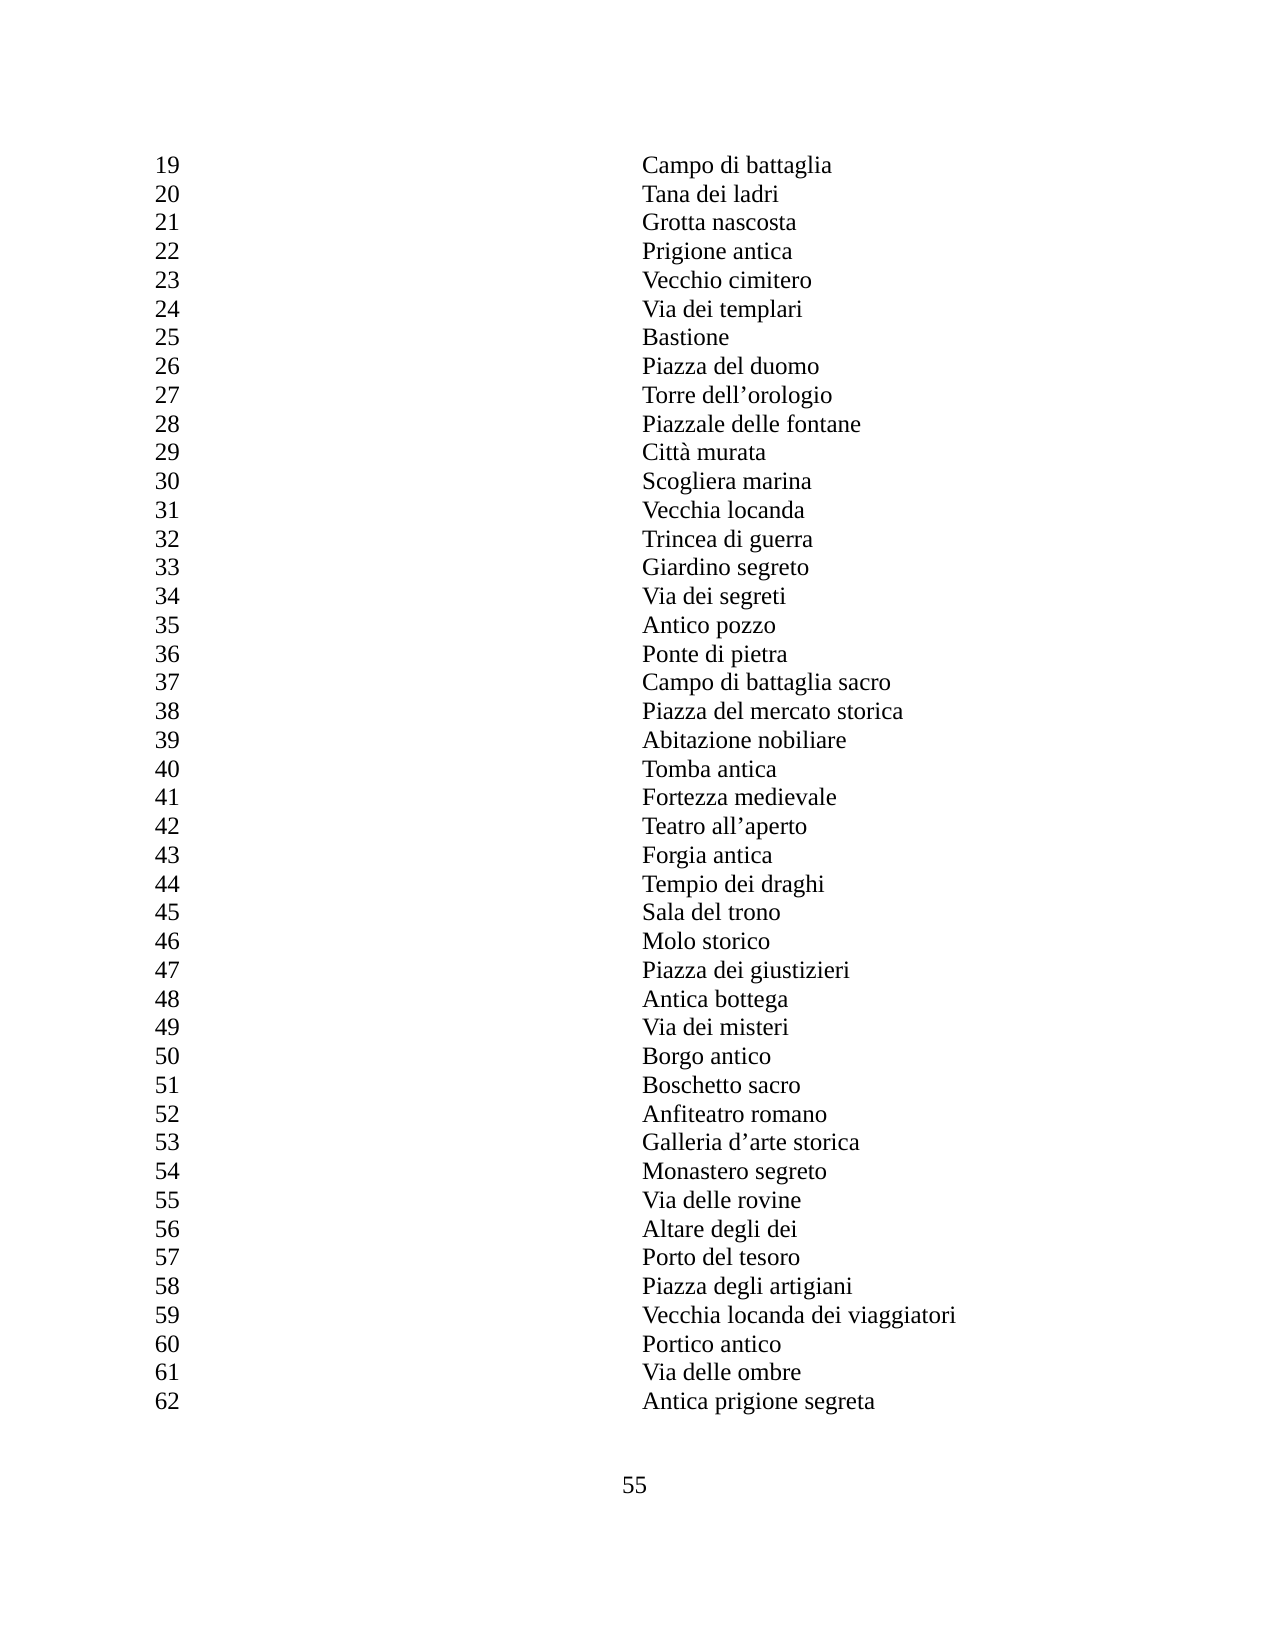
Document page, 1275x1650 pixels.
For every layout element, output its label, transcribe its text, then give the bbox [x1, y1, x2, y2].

table_cell Torre dell’orologio [638, 380, 1125, 409]
table_cell Antico pozzo [638, 610, 1125, 639]
table_cell 48 [150, 984, 637, 1012]
table_cell 35 [150, 610, 637, 639]
table_cell 51 [150, 1070, 637, 1099]
table_cell Molo storico [638, 926, 1125, 955]
table_cell 30 [150, 466, 637, 495]
table_cell Sala del trono [638, 898, 1125, 926]
table_cell 58 [150, 1271, 637, 1300]
table_cell 42 [150, 811, 637, 840]
table_cell Piazza del mercato storica [638, 696, 1125, 725]
table_cell Borgo antico [638, 1041, 1125, 1070]
table_cell Porto del tesoro [638, 1243, 1125, 1271]
table_cell Antica bottega [638, 984, 1125, 1012]
table_cell Anfiteatro romano [638, 1099, 1125, 1127]
table_cell Abitazione nobiliare [638, 725, 1125, 754]
table_cell 49 [150, 1013, 637, 1041]
table_cell Via dei segreti [638, 581, 1125, 610]
table_cell Piazza del duomo [638, 351, 1125, 380]
table_cell Trincea di guerra [638, 524, 1125, 552]
table_cell 20 [150, 179, 637, 207]
table_cell Forgia antica [638, 840, 1125, 869]
table_cell Vecchio cimitero [638, 265, 1125, 294]
table_cell 52 [150, 1099, 637, 1127]
table_cell Via delle rovine [638, 1185, 1125, 1214]
table_cell 28 [150, 409, 637, 437]
table_cell 32 [150, 524, 637, 552]
table_cell 36 [150, 639, 637, 667]
table_cell Bastione [638, 323, 1125, 351]
table_cell 50 [150, 1041, 637, 1070]
table_cell Campo di battaglia [638, 150, 1125, 179]
table_cell 44 [150, 869, 637, 897]
table_cell Tana dei ladri [638, 179, 1125, 207]
table_cell Portico antico [638, 1329, 1125, 1357]
table_cell Teatro all’aperto [638, 811, 1125, 840]
table_cell 26 [150, 351, 637, 380]
table_cell Vecchia locanda dei viaggiatori [638, 1300, 1125, 1329]
table_cell Città murata [638, 438, 1125, 466]
table_cell 37 [150, 668, 637, 696]
table_cell 59 [150, 1300, 637, 1329]
table_cell 31 [150, 495, 637, 524]
table_cell Grotta nascosta [638, 208, 1125, 236]
table_cell 54 [150, 1156, 637, 1185]
table_cell Altare degli dei [638, 1214, 1125, 1242]
table_cell Scogliera marina [638, 466, 1125, 495]
table_cell 43 [150, 840, 637, 869]
table_cell 53 [150, 1128, 637, 1156]
table_cell 40 [150, 754, 637, 782]
table_cell Piazzale delle fontane [638, 409, 1125, 437]
table_cell 27 [150, 380, 637, 409]
table_cell 22 [150, 236, 637, 265]
table_cell Via dei templari [638, 294, 1125, 322]
table_cell 56 [150, 1214, 637, 1242]
table_cell 46 [150, 926, 637, 955]
table_cell Antica prigione segreta [638, 1386, 1125, 1415]
table_cell Monastero segreto [638, 1156, 1125, 1185]
table_cell Via delle ombre [638, 1358, 1125, 1386]
table_cell 24 [150, 294, 637, 322]
table_cell 19 [150, 150, 637, 179]
table_cell 61 [150, 1358, 637, 1386]
table_cell Tempio dei draghi [638, 869, 1125, 897]
table_cell 34 [150, 581, 637, 610]
table_cell 39 [150, 725, 637, 754]
table_cell Fortezza medievale [638, 783, 1125, 811]
table_cell Campo di battaglia sacro [638, 668, 1125, 696]
table_cell 60 [150, 1329, 637, 1357]
table_cell Boschetto sacro [638, 1070, 1125, 1099]
table_cell Piazza dei giustizieri [638, 955, 1125, 984]
table_cell Tomba antica [638, 754, 1125, 782]
table_cell Ponte di pietra [638, 639, 1125, 667]
table_cell Via dei misteri [638, 1013, 1125, 1041]
table_cell 29 [150, 438, 637, 466]
table_cell 45 [150, 898, 637, 926]
table_cell 47 [150, 955, 637, 984]
table_cell 38 [150, 696, 637, 725]
table_cell 33 [150, 553, 637, 581]
table_cell Piazza degli artigiani [638, 1271, 1125, 1300]
table_cell Prigione antica [638, 236, 1125, 265]
table_cell 25 [150, 323, 637, 351]
table_cell Giardino segreto [638, 553, 1125, 581]
table_cell 21 [150, 208, 637, 236]
table_cell Vecchia locanda [638, 495, 1125, 524]
table_cell 23 [150, 265, 637, 294]
table_cell Galleria d’arte storica [638, 1128, 1125, 1156]
table_cell 57 [150, 1243, 637, 1271]
table_cell 55 [150, 1185, 637, 1214]
table_cell 62 [150, 1386, 637, 1415]
table_cell 41 [150, 783, 637, 811]
